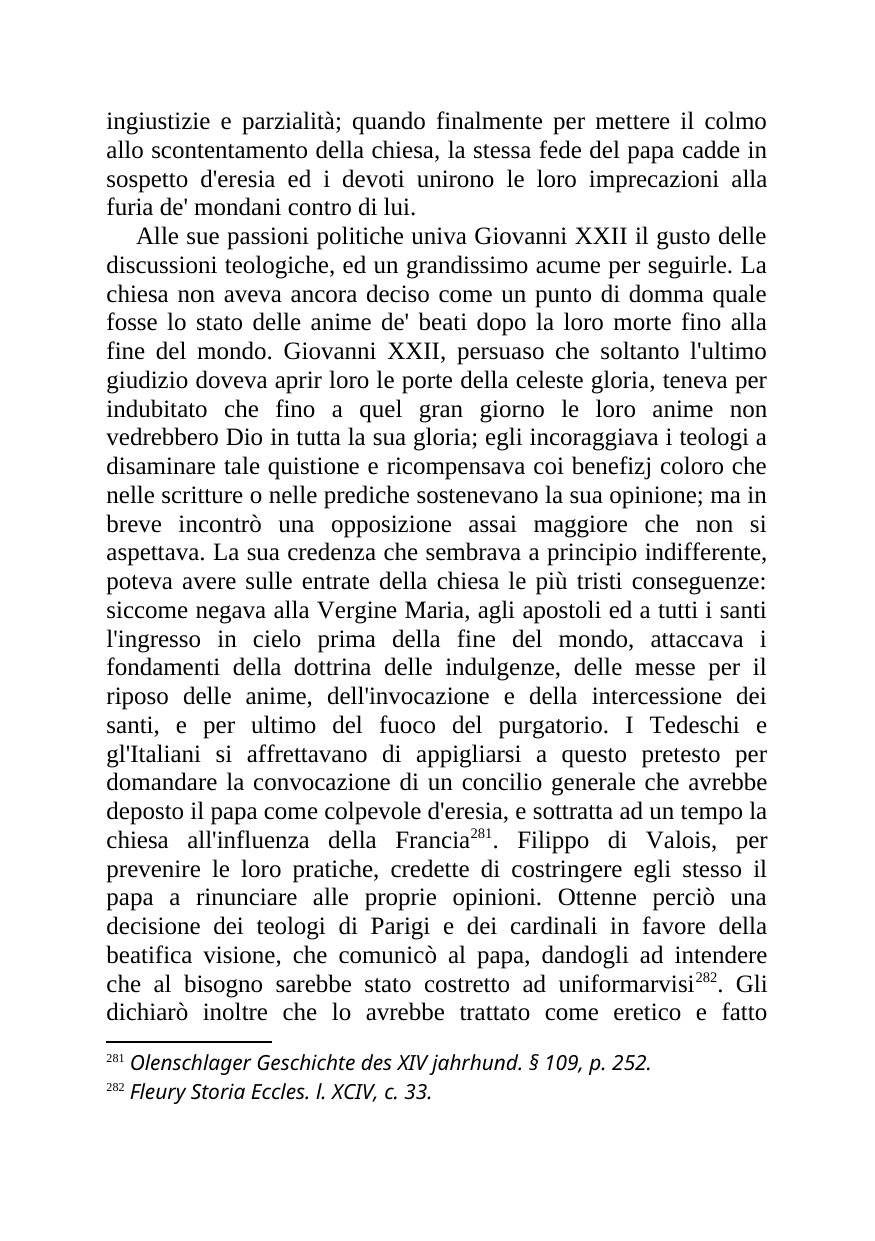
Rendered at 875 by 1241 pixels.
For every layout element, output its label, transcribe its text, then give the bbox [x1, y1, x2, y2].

text Alle sue passioni politiche univa Giovanni XXII il gusto delle discussioni teologiche, ed un grandissimo acume per seguirle. La chiesa non aveva ancora deciso come un punto di domma quale fosse lo stato delle anime de' beati dopo la loro morte fino alla fine del mondo. Giovanni XXII, persuaso che soltanto l'ultimo giudizio doveva aprir loro le porte della celeste gloria, teneva per indubitato che fino a quel gran giorno le loro anime non vedrebbero Dio in tutta la sua gloria; egli incoraggiava i teologi a disaminare tale quistione e ricompensava coi benefizj coloro che nelle scritture o nelle prediche sostenevano la sua opinione; ma in breve incontrò una opposizione assai maggiore che non si aspettava. La sua credenza che sembrava a principio indifferente, poteva avere sulle entrate della chiesa le più tristi conseguenze: siccome negava alla Vergine Maria, agli apostoli ed a tutti i santi l'ingresso in cielo prima della fine del mondo, attaccava i fondamenti della dottrina delle indulgenze, delle messe per il riposo delle anime, dell'invocazione e della intercessione dei santi, e per ultimo del fuoco del purgatorio. I Tedeschi e gl'Italiani si affrettavano di appigliarsi a questo pretesto per domandare la convocazione di un concilio generale che avrebbe deposto il papa come colpevole d'eresia, e sottratta ad un tempo la chiesa all'influenza della Francia. Filippo di Valois, per prevenire le loro pratiche, credette di costringere egli stesso il papa a rinunciare alle proprie opinioni. Ottenne perciò una decisione dei teologi di Parigi e dei cardinali in favore della beatifica visione, che comunicò al papa, dandogli ad intendere che al bisogno sarebbe stato costretto ad uniformarvisi. Gli dichiarò inoltre che lo avrebbe trattato come eretico e fatto [106, 221, 768, 1026]
text Fleury Storia Eccles. l. XCIV, c. 33. [106, 1077, 768, 1105]
text ingiustizie e parzialità; quando finalmente per mettere il colmo allo scontentamento della chiesa, la stessa fede del papa cadde in sospetto d'eresia ed i devoti unirono le loro imprecazioni alla furia de' mondani contro di lui. [106, 106, 768, 221]
text Olenschlager Geschichte des XIV jahrhund. § 109, p. 252. [106, 1048, 768, 1077]
